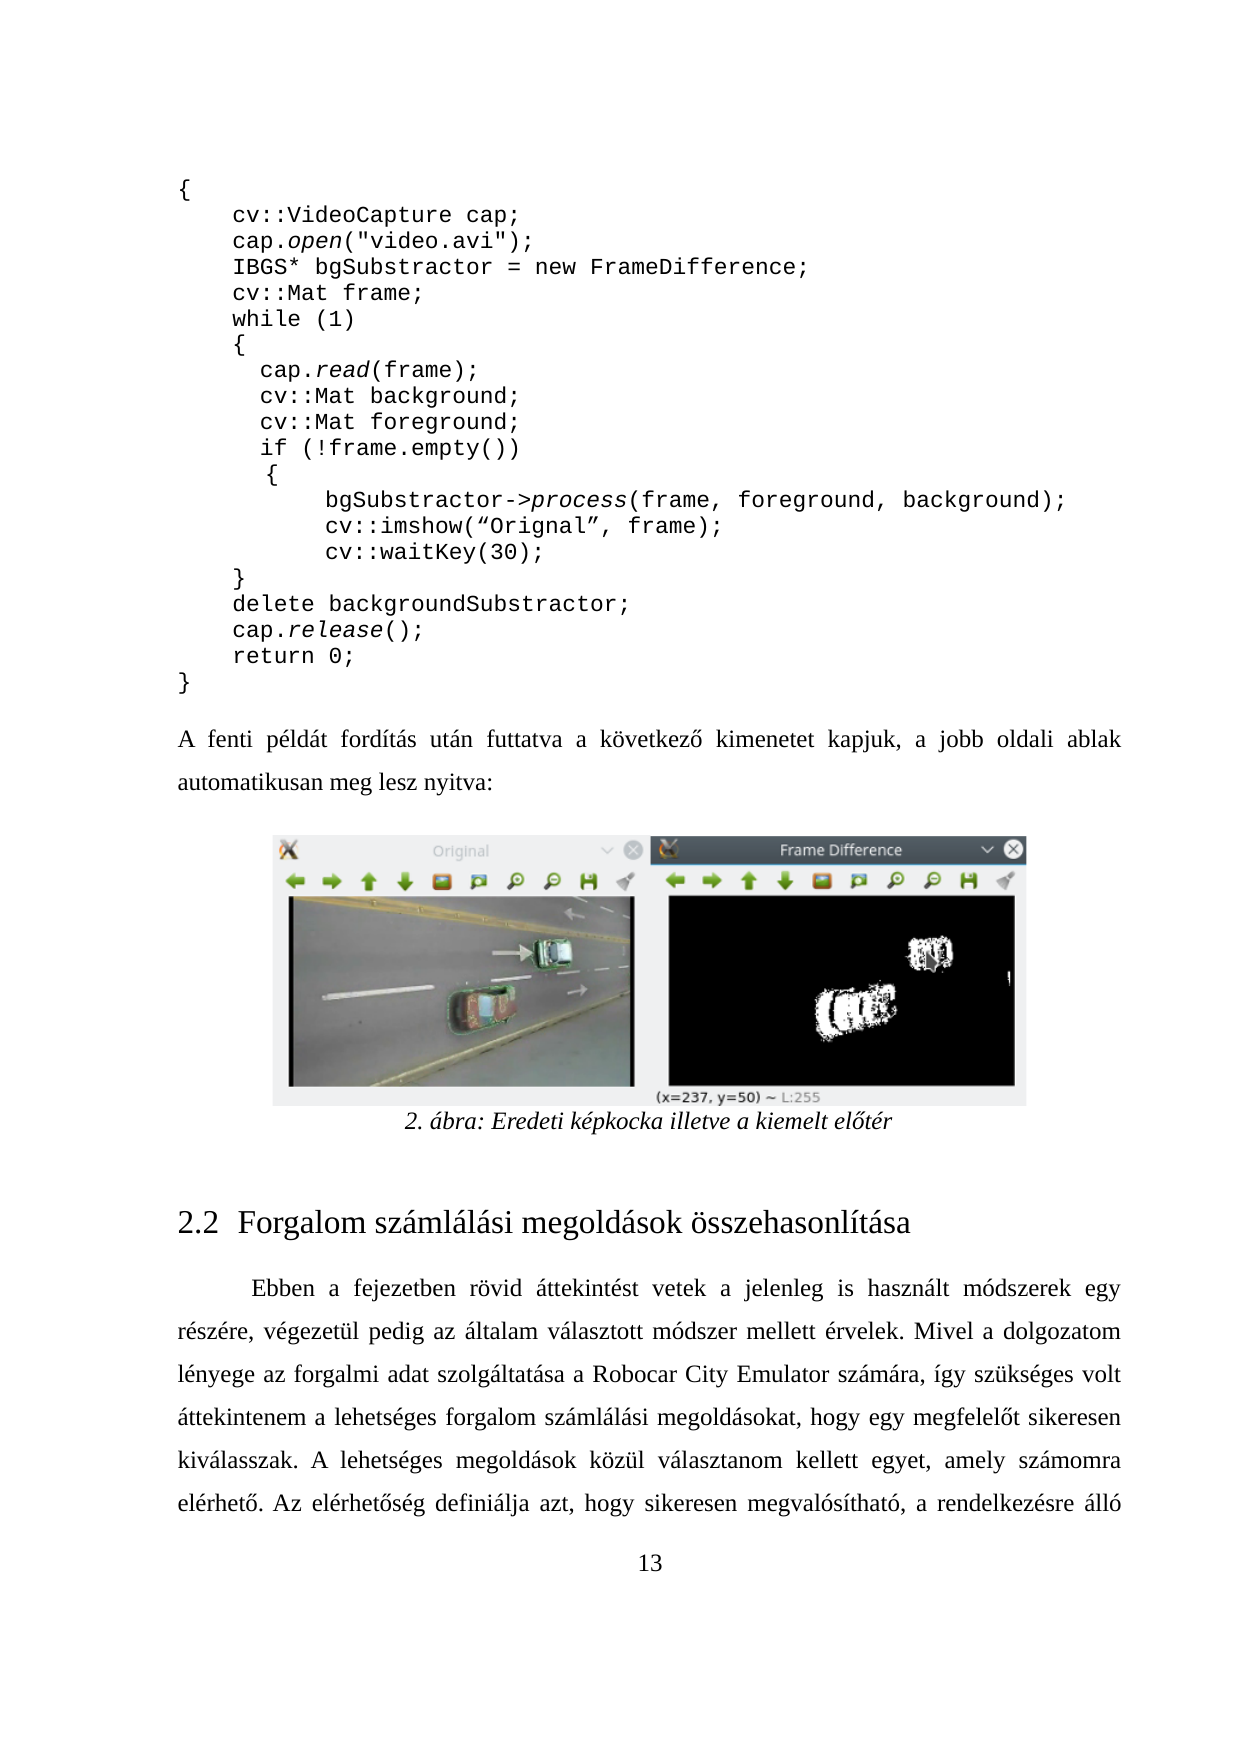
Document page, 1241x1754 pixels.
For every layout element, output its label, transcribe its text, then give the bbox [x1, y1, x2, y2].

text cap.open("video.avi"); [177, 229, 1122, 255]
text cv::Mat foreground; [177, 411, 1122, 437]
text cv::imshow(“Orignal”, frame); [177, 514, 1122, 540]
text { [177, 462, 1122, 488]
text 2. ábra: Eredeti képkocka illetve a kiemelt előtér [240, 1106, 1059, 1134]
text Ebben a fejezetben rövid áttekintést vetek a jelenleg is használt módszerek egy részére, végezetül pedig az általam választott módszer mellett érvelek. Mivel a dolgozatom lényege az forgalmi adat szolgáltatása a Robocar City Emulator számára, így szükséges volt áttekintenem a lehetséges forgalom számlálási megoldásokat, hogy egy megfelelőt sikeresen kiválasszak. A lehetséges megoldások közül választanom kellett egyet, amely számomra elérhető. Az elérhetőség definiálja azt, hogy sikeresen megvalósítható, a rendelkezésre álló [177, 1273, 1122, 1517]
text if (!frame.empty()) [177, 437, 1122, 462]
text cv::waitKey(30); [177, 540, 1122, 566]
text IBGS* bgSubstractor = new FrameDifference; [177, 255, 1122, 281]
text delete backgroundSubstractor; [177, 592, 1122, 618]
subtitle Forgalom számlálási megoldások összehasonlítása [177, 1203, 1122, 1241]
text A fenti példát fordítás után futtatva a következő kimenetet kapjuk, a jobb oldali ablak automatikusan meg lesz nyitva: [177, 724, 1122, 796]
text while (1) [177, 307, 1122, 333]
picture [272, 835, 1027, 1106]
text return 0; [177, 644, 1122, 670]
text cv::Mat background; [177, 385, 1122, 411]
text cv::Mat frame; [177, 281, 1122, 307]
text cap.release(); [177, 618, 1122, 644]
text } [177, 566, 1122, 592]
text bgSubstractor->process(frame, foreground, background); [177, 488, 1122, 514]
text } [177, 670, 1122, 696]
text { [177, 333, 1122, 359]
text cap.read(frame); [177, 359, 1122, 385]
text cv::VideoCapture cap; [177, 203, 1122, 229]
text { [177, 177, 1122, 203]
